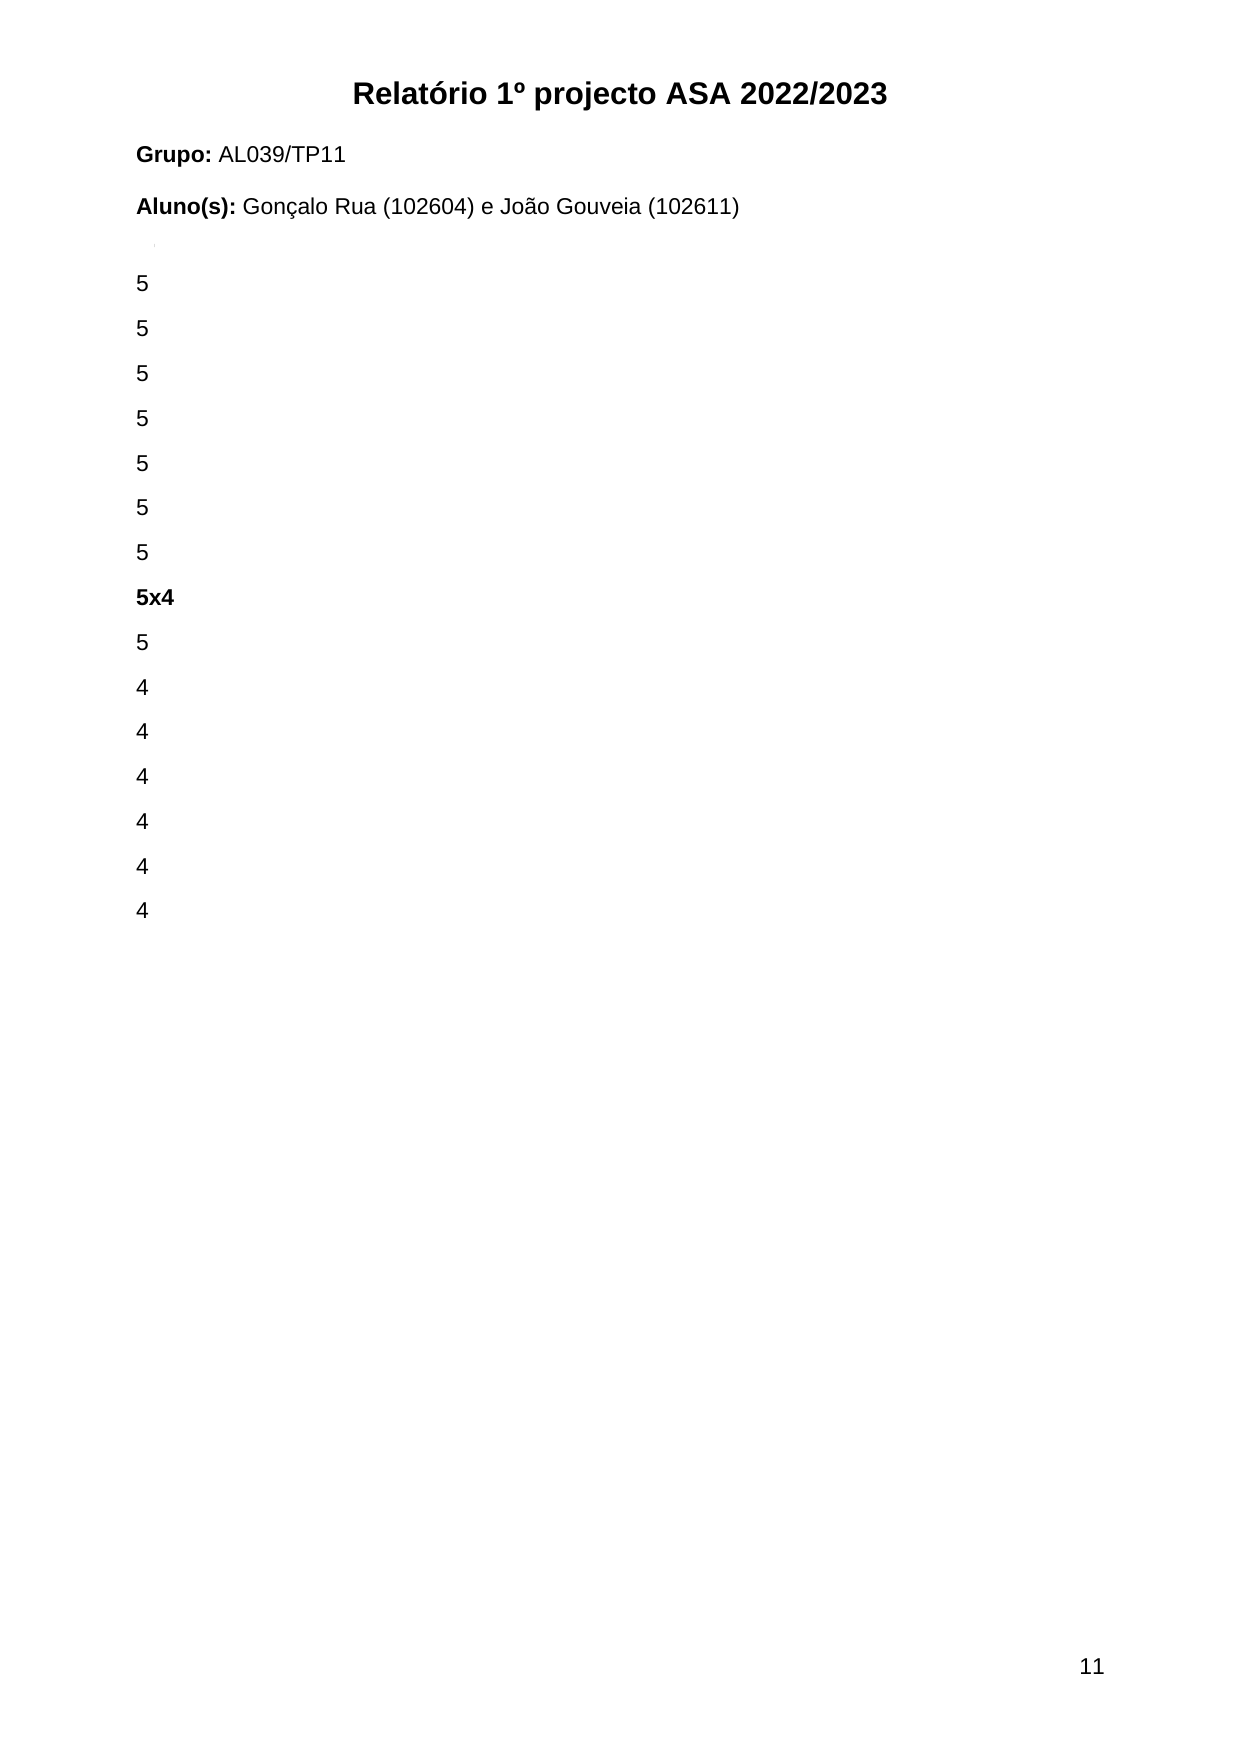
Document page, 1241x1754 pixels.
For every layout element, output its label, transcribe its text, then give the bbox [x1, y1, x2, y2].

text 5 [136, 360, 1104, 386]
text 5 [136, 315, 1104, 341]
text 4 [136, 808, 1104, 834]
text 4 [136, 763, 1104, 789]
text 4 [136, 718, 1104, 744]
text 5 [136, 270, 1104, 297]
text 4 [136, 673, 1104, 700]
text 5 [136, 405, 1104, 431]
text 5 [136, 539, 1104, 565]
text 4 [136, 897, 1104, 924]
text 5 [136, 629, 1104, 655]
text 5x4 [136, 584, 1104, 610]
text 5 [136, 449, 1104, 476]
text 4 [136, 853, 1104, 879]
text 5 [136, 494, 1104, 521]
